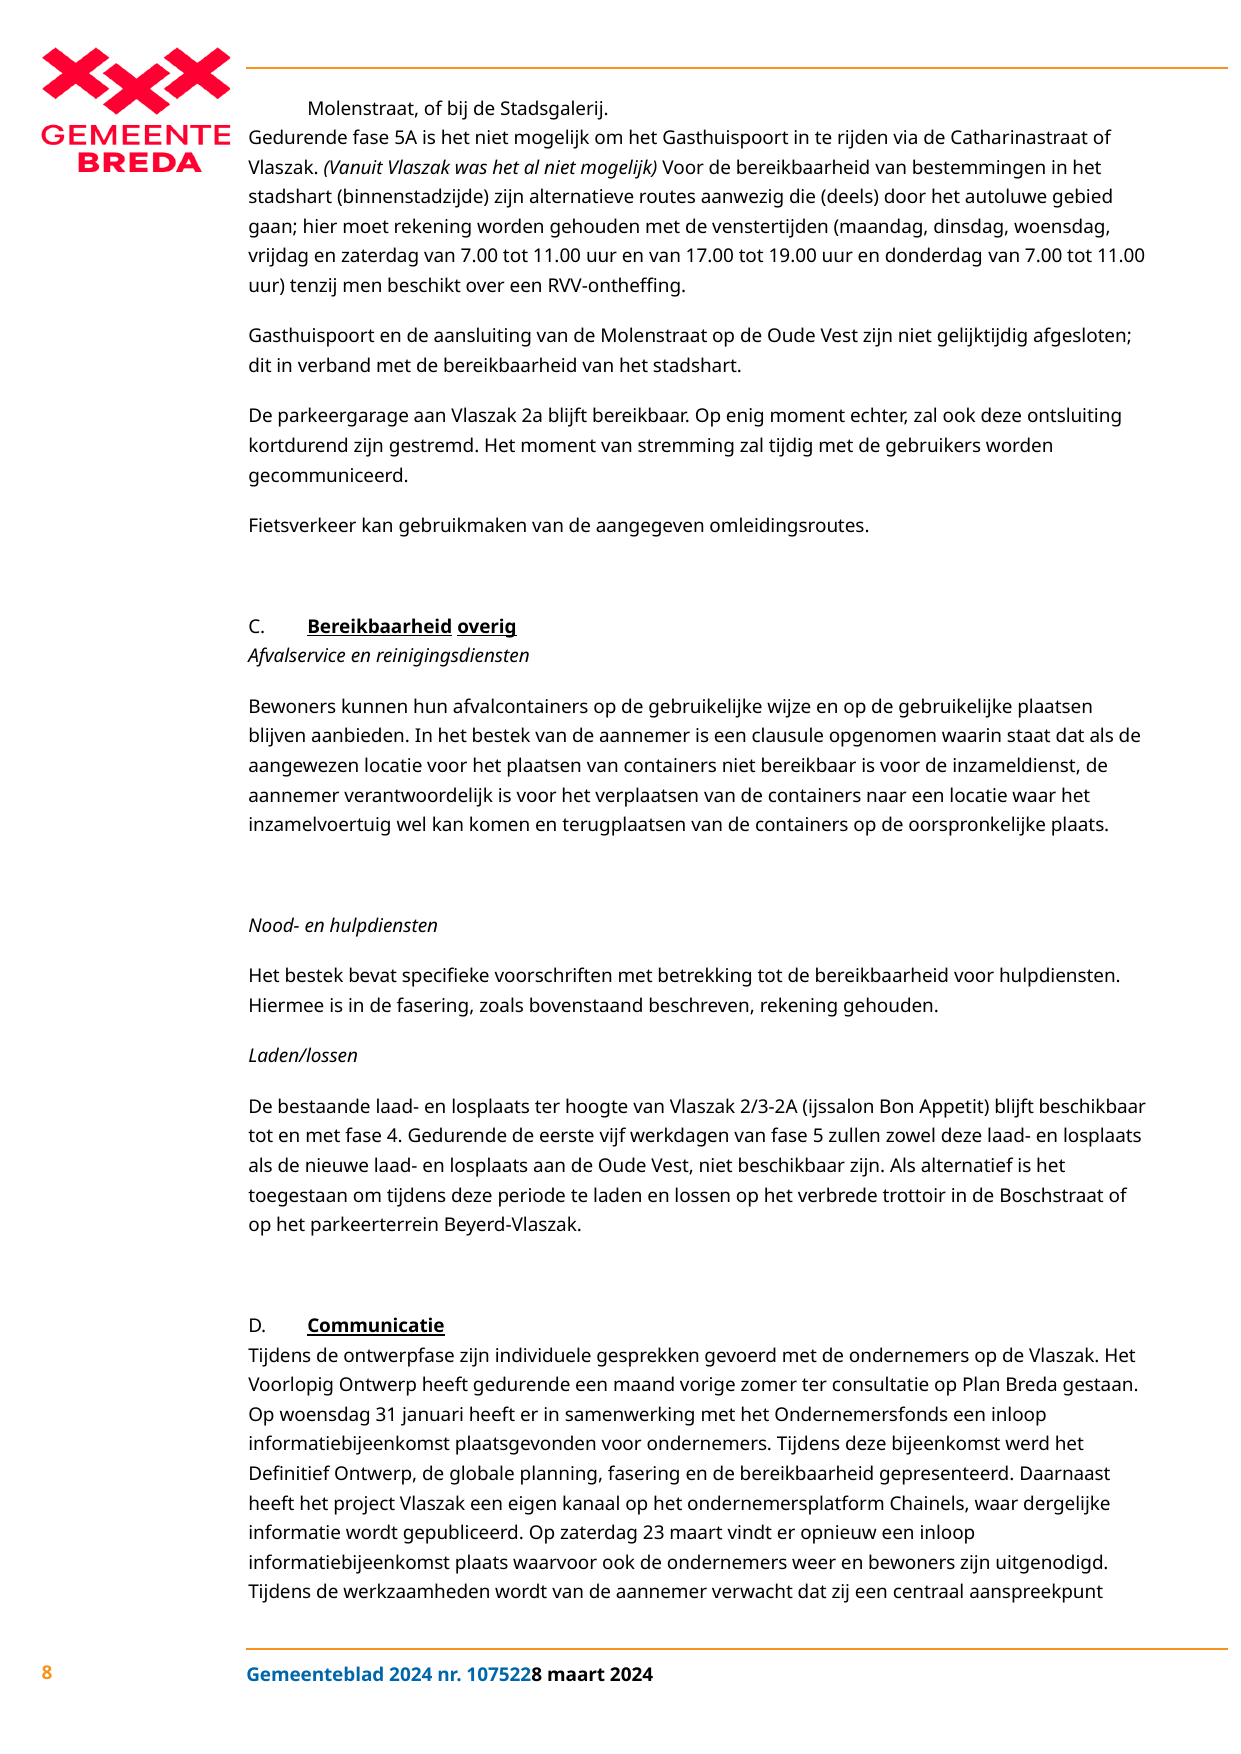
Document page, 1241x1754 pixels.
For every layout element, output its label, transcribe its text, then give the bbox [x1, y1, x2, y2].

text Fietsverkeer kan gebruikmaken van de aangegeven omleidingsroutes. [248, 512, 1152, 538]
text Gedurende fase 5A is het niet mogelijk om het Gasthuispoort in te rijden via de Catharinastraat of Vlaszak. (Vanuit Vlaszak was het al niet mogelijk) Voor de bereikbaarheid van bestemmingen in het stadshart (binnenstadzijde) zijn alternatieve routes aanwezig die (deels) door het autoluwe gebied gaan; hier moet rekening worden gehouden met de venstertijden (maandag, dinsdag, woensdag, vrijdag en zaterdag van 7.00 tot 11.00 uur en van 17.00 tot 19.00 uur en donderdag van 7.00 tot 11.00 uur) tenzij men beschikt over een RVV-ontheffing. [248, 124, 1152, 298]
text Nood- en hulpdiensten [248, 912, 1152, 938]
list Bereikbaarheid overig [248, 613, 1152, 639]
text Bewoners kunnen hun afvalcontainers op de gebruikelijke wijze en op de gebruikelijke plaatsen blijven aanbieden. In het bestek van de aannemer is een clausule opgenomen waarin staat dat als de aangewezen locatie voor het plaatsen van containers niet bereikbaar is voor de inzameldienst, de aannemer verantwoordelijk is voor het verplaatsen van de containers naar een locatie waar het inzamelvoertuig wel kan komen en terugplaatsen van de containers op de oorspronkelijke plaats. [248, 693, 1152, 837]
list Molenstraat, of bij de Stadsgalerij. [248, 95, 1152, 121]
text De parkeergarage aan Vlaszak 2a blijft bereikbaar. Op enig moment echter, zal ook deze ontsluiting kortdurend zijn gestremd. Het moment van stremming zal tijdig met de gebruikers worden gecommuniceerd. [248, 403, 1152, 488]
text De bestaande laad- en losplaats ter hoogte van Vlaszak 2/3-2A (ijssalon Bon Appetit) blijft beschikbaar tot en met fase 4. Gedurende de eerste vijf werkdagen van fase 5 zullen zowel deze laad- en losplaats als de nieuwe laad- en losplaats aan de Oude Vest, niet beschikbaar zijn. Als alternatief is het toegestaan om tijdens deze periode te laden en lossen op het verbrede trottoir in de Boschstraat of op het parkeerterrein Beyerd-Vlaszak. [248, 1093, 1152, 1237]
text Laden/lossen [248, 1043, 1152, 1068]
text Afvalservice en reinigingsdiensten [248, 643, 1152, 668]
picture [41, 47, 231, 172]
text Gasthuispoort en de aansluiting van de Molenstraat op de Oude Vest zijn niet gelijktijdig afgesloten; dit in verband met de bereikbaarheid van het stadshart. [248, 323, 1152, 378]
text Het bestek bevat specifieke voorschriften met betrekking tot de bereikbaarheid voor hulpdiensten. Hiermee is in de fasering, zoals bovenstaand beschreven, rekening gehouden. [248, 963, 1152, 1018]
text Tijdens de ontwerpfase zijn individuele gesprekken gevoerd met de ondernemers op de Vlaszak. Het Voorlopig Ontwerp heeft gedurende een maand vorige zomer ter consultatie op Plan Breda gestaan. Op woensdag 31 januari heeft er in samenwerking met het Ondernemersfonds een inloop informatiebijeenkomst plaatsgevonden voor ondernemers. Tijdens deze bijeenkomst werd het Definitief Ontwerp, de globale planning, fasering en de bereikbaarheid gepresenteerd. Daarnaast heeft het project Vlaszak een eigen kanaal op het ondernemersplatform Chainels, waar dergelijke informatie wordt gepubliceerd. Op zaterdag 23 maart vindt er opnieuw een inloop informatiebijeenkomst plaats waarvoor ook de ondernemers weer en bewoners zijn uitgenodigd. Tijdens de werkzaamheden wordt van de aannemer verwacht dat zij een centraal aanspreekpunt [248, 1342, 1152, 1604]
list Communicatie [248, 1312, 1152, 1338]
